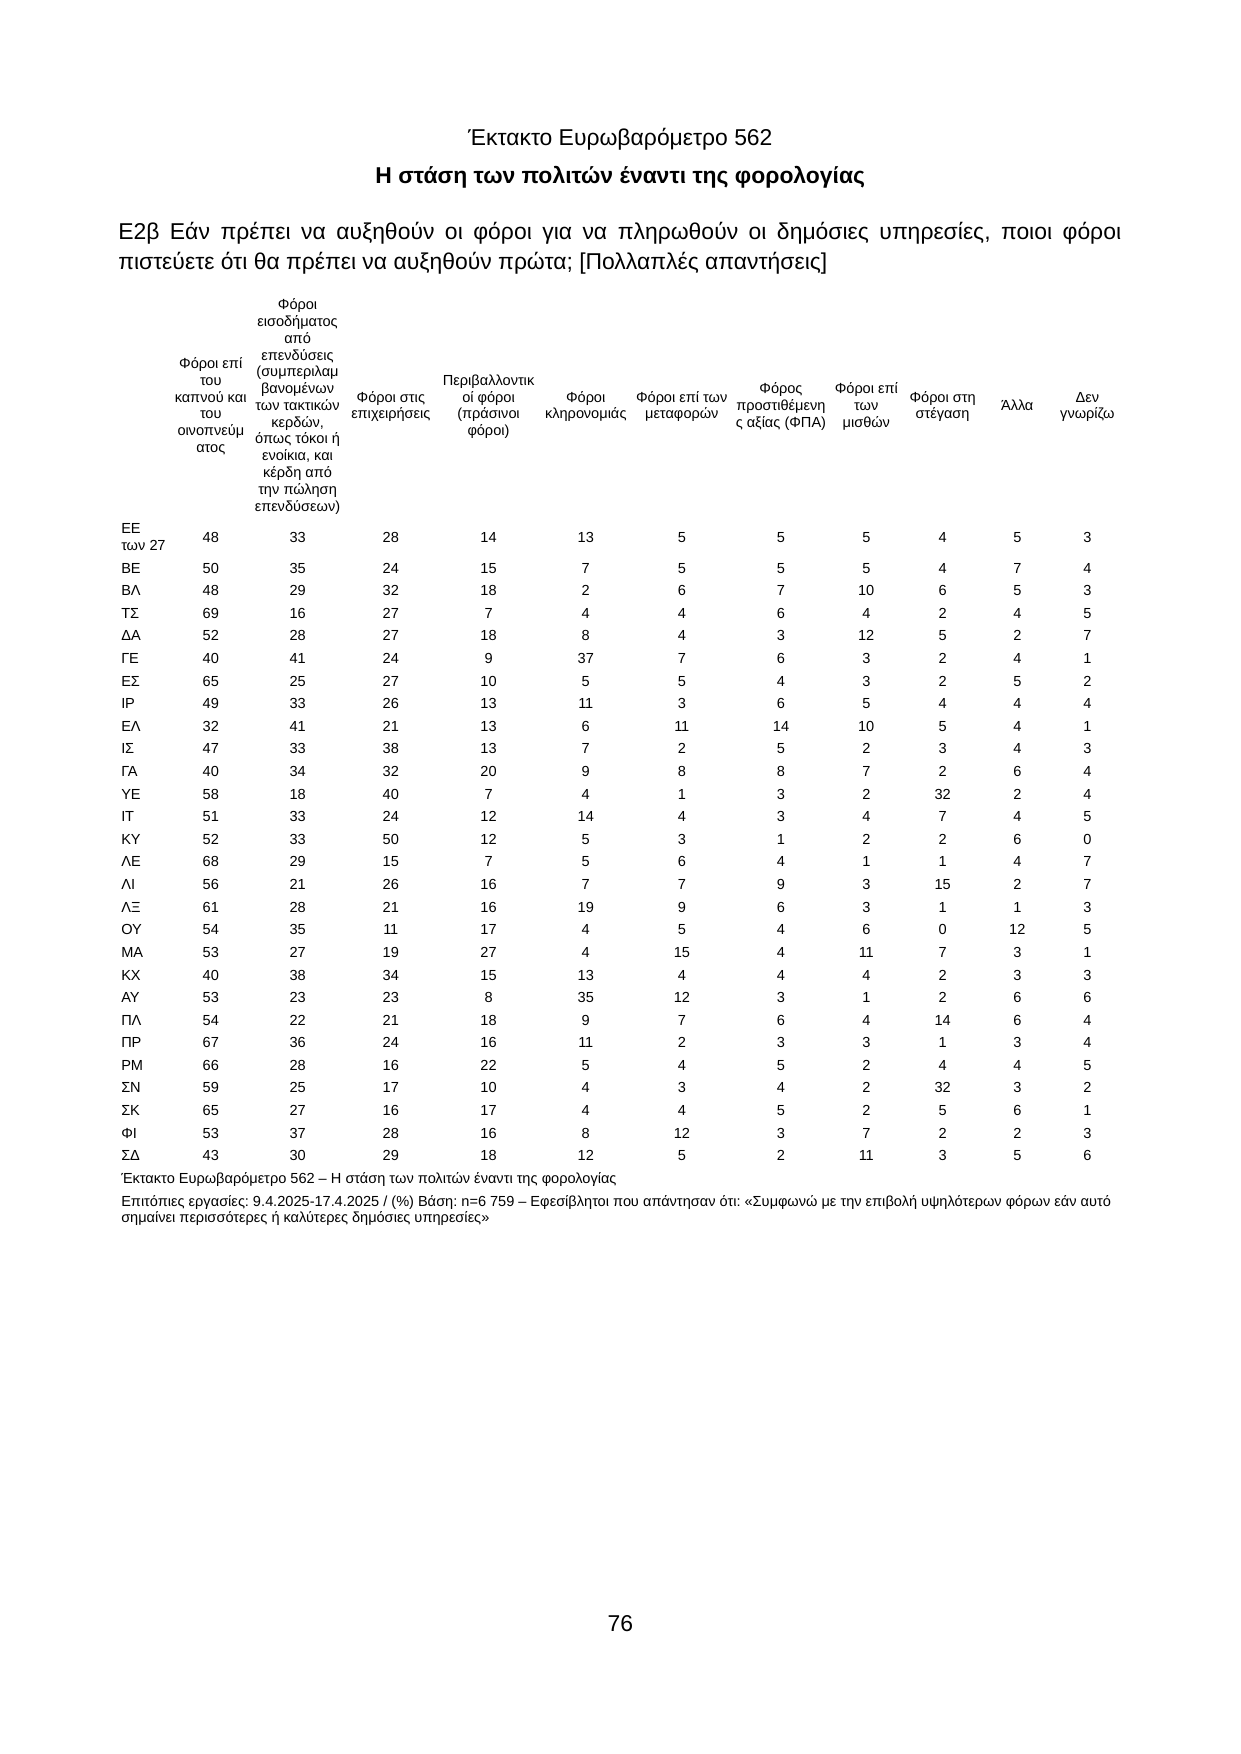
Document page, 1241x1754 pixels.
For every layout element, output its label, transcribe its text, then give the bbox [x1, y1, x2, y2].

table_cell 4 [982, 692, 1052, 714]
table_cell 2 [903, 760, 982, 782]
table_cell 4 [903, 517, 982, 556]
table_cell 48 [171, 517, 250, 556]
table_cell 28 [345, 1121, 436, 1144]
table_cell 47 [171, 737, 250, 760]
table_cell 14 [540, 805, 631, 828]
table_cell 27 [345, 602, 436, 624]
table_cell 7 [1052, 624, 1122, 647]
table_cell 32 [345, 579, 436, 602]
table_cell 33 [250, 692, 345, 714]
table_cell 6 [631, 850, 732, 873]
table_cell 32 [903, 783, 982, 805]
table_cell 7 [732, 579, 829, 602]
table_cell 33 [250, 828, 345, 850]
table_cell 4 [540, 1099, 631, 1121]
table_cell ΚΥ [118, 828, 171, 850]
table_cell 36 [250, 1031, 345, 1054]
table_cell 27 [250, 941, 345, 963]
table_cell 21 [345, 895, 436, 918]
table_cell 5 [982, 1144, 1052, 1167]
table_cell 7 [829, 1121, 903, 1144]
table_cell 33 [250, 805, 345, 828]
table_cell ΕΕ των 27 [118, 517, 171, 556]
table_header Φόροι επί του καπνού και του οινοπνεύματος [171, 293, 250, 517]
table_header [118, 293, 171, 517]
table_cell 53 [171, 1121, 250, 1144]
table_cell 1 [1052, 941, 1122, 963]
table_cell 40 [171, 963, 250, 986]
table_cell 35 [250, 556, 345, 579]
table_cell 7 [631, 873, 732, 895]
table_cell ΑΥ [118, 986, 171, 1008]
table_cell 12 [829, 624, 903, 647]
table_cell 21 [345, 715, 436, 737]
table_cell 54 [171, 1009, 250, 1031]
table_header Άλλα [982, 293, 1052, 517]
table_cell 4 [732, 941, 829, 963]
table_cell 3 [631, 1076, 732, 1099]
table_cell 2 [1052, 669, 1122, 692]
table_cell 4 [903, 1054, 982, 1076]
table_cell 24 [345, 1031, 436, 1054]
table_cell 6 [982, 1099, 1052, 1121]
table_cell 3 [982, 963, 1052, 986]
table_cell 2 [829, 1076, 903, 1099]
table_cell 10 [829, 715, 903, 737]
table_cell 5 [631, 556, 732, 579]
table_cell 7 [540, 873, 631, 895]
table_cell ΠΛ [118, 1009, 171, 1031]
table_cell 13 [436, 692, 540, 714]
table_cell 19 [540, 895, 631, 918]
table_cell 5 [732, 517, 829, 556]
table_cell 3 [1052, 1121, 1122, 1144]
table_cell 16 [345, 1054, 436, 1076]
table_cell 5 [732, 1099, 829, 1121]
table_cell 7 [631, 1009, 732, 1031]
table_cell 41 [250, 715, 345, 737]
table_cell 23 [250, 986, 345, 1008]
table_cell 4 [631, 624, 732, 647]
table_cell ΥΕ [118, 783, 171, 805]
table_cell 2 [982, 1121, 1052, 1144]
table_cell 43 [171, 1144, 250, 1167]
table_cell 2 [732, 1144, 829, 1167]
table_cell ΔΑ [118, 624, 171, 647]
table_cell 4 [1052, 760, 1122, 782]
table_cell 2 [982, 624, 1052, 647]
table_cell 13 [436, 737, 540, 760]
table_cell 2 [903, 986, 982, 1008]
text Ε2β Εάν πρέπει να αυξηθούν οι φόροι για να πληρωθούν οι δημόσιες υπηρεσίες, ποιοι φόροι πιστεύετε ότι θα πρέπει να αυξηθούν πρώτα; [Πολλαπλές απαντήσεις] [118, 218, 1122, 275]
table_cell 4 [982, 1054, 1052, 1076]
table_cell 51 [171, 805, 250, 828]
table_cell 9 [540, 760, 631, 782]
table_cell ΙΤ [118, 805, 171, 828]
table_cell 5 [631, 517, 732, 556]
table_header Φόροι εισοδήματος από επενδύσεις (συμπεριλαμβανομένων των τακτικών κερδών, όπως τόκοι ή ενοίκια, και κέρδη από την πώληση επενδύσεων) [250, 293, 345, 517]
table_cell 3 [732, 805, 829, 828]
table_cell 4 [540, 918, 631, 941]
table_cell 7 [982, 556, 1052, 579]
table_cell ΙΣ [118, 737, 171, 760]
table_cell 66 [171, 1054, 250, 1076]
table_cell 27 [436, 941, 540, 963]
table_cell 28 [345, 517, 436, 556]
table_header Φόροι κληρονομιάς [540, 293, 631, 517]
table_cell 15 [436, 963, 540, 986]
table_cell 17 [345, 1076, 436, 1099]
table_cell 3 [903, 1144, 982, 1167]
table_header Φόροι επί των μισθών [829, 293, 903, 517]
table_cell 3 [1052, 737, 1122, 760]
table_cell 35 [250, 918, 345, 941]
table_cell 33 [250, 517, 345, 556]
table_cell 18 [436, 1009, 540, 1031]
table_cell 37 [250, 1121, 345, 1144]
table_cell 5 [540, 669, 631, 692]
table_cell ΙΡ [118, 692, 171, 714]
table_cell 3 [631, 692, 732, 714]
table_cell 2 [903, 1121, 982, 1144]
table_cell Επιτόπιες εργασίες: 9.4.2025-17.4.2025 / (%) Βάση: n=6 759 – Εφεσίβλητοι που απάντησαν ότι: «Συμφωνώ με την επιβολή υψηλότερων φόρων εάν αυτό σημαίνει περισσότερες ή καλύτερες δημόσιες υπηρεσίες» [118, 1189, 1122, 1229]
table_cell 1 [903, 895, 982, 918]
table_cell 4 [982, 715, 1052, 737]
table_cell 50 [171, 556, 250, 579]
table_cell 2 [903, 963, 982, 986]
table_cell 3 [829, 895, 903, 918]
table_cell 5 [732, 556, 829, 579]
table_cell 4 [903, 556, 982, 579]
table_cell 4 [829, 963, 903, 986]
table_cell 5 [631, 918, 732, 941]
table_cell 7 [436, 602, 540, 624]
table_cell 37 [540, 647, 631, 669]
table_cell 2 [829, 1054, 903, 1076]
table_cell 5 [982, 517, 1052, 556]
table_cell 4 [631, 1099, 732, 1121]
table_cell 40 [345, 783, 436, 805]
table_cell 0 [1052, 828, 1122, 850]
table_cell 5 [1052, 602, 1122, 624]
table_cell 16 [436, 1031, 540, 1054]
table_cell 6 [982, 1009, 1052, 1031]
table_cell 65 [171, 1099, 250, 1121]
table_cell ΜΑ [118, 941, 171, 963]
table_cell 4 [732, 1076, 829, 1099]
table_cell 38 [345, 737, 436, 760]
table_cell 19 [345, 941, 436, 963]
table_cell 7 [436, 783, 540, 805]
table_cell 8 [732, 760, 829, 782]
table_cell 2 [631, 1031, 732, 1054]
table_cell 69 [171, 602, 250, 624]
table_cell 3 [829, 647, 903, 669]
table_cell 2 [903, 669, 982, 692]
table_cell 2 [829, 1099, 903, 1121]
table_cell 18 [250, 783, 345, 805]
table_cell 11 [540, 692, 631, 714]
table_cell 18 [436, 579, 540, 602]
table_cell 6 [732, 647, 829, 669]
table_cell 28 [250, 895, 345, 918]
table_cell 3 [732, 1121, 829, 1144]
table_cell 5 [829, 556, 903, 579]
table_cell 8 [436, 986, 540, 1008]
table_cell 4 [982, 647, 1052, 669]
table_cell 6 [829, 918, 903, 941]
table_cell 3 [1052, 963, 1122, 986]
table_cell 5 [903, 1099, 982, 1121]
table_cell 13 [540, 963, 631, 986]
table_cell 2 [903, 647, 982, 669]
table_cell 54 [171, 918, 250, 941]
table_cell 9 [436, 647, 540, 669]
table_cell 3 [982, 1031, 1052, 1054]
table_cell 5 [540, 828, 631, 850]
table_cell ΒΛ [118, 579, 171, 602]
table_cell 7 [903, 941, 982, 963]
table_header Δεν γνωρίζω [1052, 293, 1122, 517]
table_cell 40 [171, 760, 250, 782]
table_cell 4 [540, 783, 631, 805]
table_cell 18 [436, 1144, 540, 1167]
table_cell 24 [345, 556, 436, 579]
table_header Φόροι στις επιχειρήσεις [345, 293, 436, 517]
table_cell 4 [631, 805, 732, 828]
table_cell 15 [631, 941, 732, 963]
table_header Περιβαλλοντικοί φόροι (πράσινοι φόροι) [436, 293, 540, 517]
table_cell 10 [436, 1076, 540, 1099]
table_cell 30 [250, 1144, 345, 1167]
table_cell 26 [345, 692, 436, 714]
table_cell 2 [829, 737, 903, 760]
table_cell 59 [171, 1076, 250, 1099]
table_cell 53 [171, 986, 250, 1008]
table_cell 27 [250, 1099, 345, 1121]
table_cell 65 [171, 669, 250, 692]
table_cell 28 [250, 624, 345, 647]
table_cell 4 [732, 669, 829, 692]
table_header Φόροι επί των μεταφορών [631, 293, 732, 517]
table_cell 5 [982, 579, 1052, 602]
table_cell 38 [250, 963, 345, 986]
table_cell 3 [732, 624, 829, 647]
table_cell 6 [732, 895, 829, 918]
table_cell ΓΕ [118, 647, 171, 669]
table_cell 12 [631, 986, 732, 1008]
table_cell 18 [436, 624, 540, 647]
table_cell 6 [540, 715, 631, 737]
table_cell 3 [982, 941, 1052, 963]
table_cell ΣΚ [118, 1099, 171, 1121]
table_cell 24 [345, 805, 436, 828]
table_cell 10 [436, 669, 540, 692]
table_cell 4 [1052, 692, 1122, 714]
table_cell 5 [1052, 805, 1122, 828]
table_cell 3 [631, 828, 732, 850]
table_cell 1 [903, 850, 982, 873]
table_cell 34 [250, 760, 345, 782]
table_cell ΓΑ [118, 760, 171, 782]
table_cell 2 [631, 737, 732, 760]
table_cell 11 [540, 1031, 631, 1054]
table_cell 7 [631, 647, 732, 669]
table_cell 4 [540, 1076, 631, 1099]
table_cell 6 [982, 828, 1052, 850]
table_header Φόροι στη στέγαση [903, 293, 982, 517]
table_cell 3 [982, 1076, 1052, 1099]
table_cell 4 [540, 941, 631, 963]
table_cell 9 [540, 1009, 631, 1031]
table_cell 7 [829, 760, 903, 782]
table_cell 53 [171, 941, 250, 963]
table_cell 32 [903, 1076, 982, 1099]
table_cell 52 [171, 828, 250, 850]
table_cell ΣΔ [118, 1144, 171, 1167]
table_cell 8 [540, 1121, 631, 1144]
table_cell 48 [171, 579, 250, 602]
table_cell 4 [1052, 1009, 1122, 1031]
table_cell 32 [171, 715, 250, 737]
table_cell 7 [540, 737, 631, 760]
table_cell 16 [250, 602, 345, 624]
table_cell ΣΝ [118, 1076, 171, 1099]
table_cell 5 [732, 1054, 829, 1076]
table_cell 5 [732, 737, 829, 760]
table_cell 1 [903, 1031, 982, 1054]
table_cell ΛΞ [118, 895, 171, 918]
table_cell 4 [1052, 1031, 1122, 1054]
table_cell 52 [171, 624, 250, 647]
table_cell 29 [250, 850, 345, 873]
table_cell 20 [436, 760, 540, 782]
table_cell 9 [631, 895, 732, 918]
table_cell 16 [436, 873, 540, 895]
table_cell 1 [982, 895, 1052, 918]
table_cell 1 [631, 783, 732, 805]
table_cell 7 [436, 850, 540, 873]
table_cell 4 [829, 1009, 903, 1031]
table_cell 16 [436, 1121, 540, 1144]
table_cell 22 [436, 1054, 540, 1076]
table_cell Έκτακτο Ευρωβαρόμετρο 562 – Η στάση των πολιτών έναντι της φορολογίας [118, 1167, 1122, 1189]
table_cell 13 [436, 715, 540, 737]
table_cell 7 [903, 805, 982, 828]
table_cell 2 [540, 579, 631, 602]
table_cell 6 [631, 579, 732, 602]
table_cell 28 [250, 1054, 345, 1076]
table_cell 4 [732, 850, 829, 873]
table_cell 2 [982, 783, 1052, 805]
table_cell 7 [1052, 873, 1122, 895]
table_cell 4 [732, 918, 829, 941]
table_cell 4 [631, 963, 732, 986]
table_cell 3 [829, 873, 903, 895]
table_cell 8 [540, 624, 631, 647]
table_cell 5 [903, 715, 982, 737]
table_cell ΡΜ [118, 1054, 171, 1076]
table_cell 4 [631, 602, 732, 624]
table_cell 4 [1052, 783, 1122, 805]
table_cell 7 [540, 556, 631, 579]
table_header Φόρος προστιθέμενης αξίας (ΦΠΑ) [732, 293, 829, 517]
table_cell 4 [982, 805, 1052, 828]
table_cell 24 [345, 647, 436, 669]
table_cell 49 [171, 692, 250, 714]
table_cell 13 [540, 517, 631, 556]
table_cell 6 [732, 1009, 829, 1031]
table_cell 68 [171, 850, 250, 873]
table_cell 3 [829, 669, 903, 692]
table_cell 3 [1052, 895, 1122, 918]
table_cell 1 [1052, 1099, 1122, 1121]
table_cell 6 [732, 602, 829, 624]
table_cell 3 [829, 1031, 903, 1054]
table_cell 35 [540, 986, 631, 1008]
table_cell 2 [903, 828, 982, 850]
table_cell 3 [1052, 517, 1122, 556]
table_cell 4 [903, 692, 982, 714]
table_cell ΠΡ [118, 1031, 171, 1054]
table_cell 15 [436, 556, 540, 579]
table_cell 2 [829, 783, 903, 805]
table_cell 3 [732, 1031, 829, 1054]
table_cell 16 [345, 1099, 436, 1121]
table_cell 4 [982, 602, 1052, 624]
table_cell 3 [1052, 579, 1122, 602]
table_cell 67 [171, 1031, 250, 1054]
table_cell 21 [250, 873, 345, 895]
table_cell 4 [982, 850, 1052, 873]
table_cell 6 [982, 986, 1052, 1008]
table_cell 3 [732, 783, 829, 805]
table_cell 6 [903, 579, 982, 602]
table_cell 4 [732, 963, 829, 986]
table_cell 5 [829, 517, 903, 556]
table_cell 2 [903, 602, 982, 624]
table_cell 14 [732, 715, 829, 737]
table_cell 4 [829, 602, 903, 624]
table_cell 33 [250, 737, 345, 760]
table_cell 8 [631, 760, 732, 782]
table_cell 21 [345, 1009, 436, 1031]
table_cell ΛΕ [118, 850, 171, 873]
table_cell 1 [1052, 715, 1122, 737]
table_cell 15 [903, 873, 982, 895]
table_cell ΚΧ [118, 963, 171, 986]
table_cell 22 [250, 1009, 345, 1031]
table_cell 2 [1052, 1076, 1122, 1099]
table_cell 1 [732, 828, 829, 850]
table_cell 34 [345, 963, 436, 986]
table_cell ΦΙ [118, 1121, 171, 1144]
table_cell 40 [171, 647, 250, 669]
table_cell 29 [345, 1144, 436, 1167]
table_cell 50 [345, 828, 436, 850]
table_cell 11 [829, 941, 903, 963]
table_cell 12 [540, 1144, 631, 1167]
table_cell 4 [829, 805, 903, 828]
table_cell 6 [1052, 1144, 1122, 1167]
table_cell 9 [732, 873, 829, 895]
table_cell 17 [436, 1099, 540, 1121]
table_cell 11 [829, 1144, 903, 1167]
table_cell 29 [250, 579, 345, 602]
table_cell 5 [540, 850, 631, 873]
table_cell 14 [903, 1009, 982, 1031]
table_cell 5 [1052, 918, 1122, 941]
table_cell 5 [540, 1054, 631, 1076]
table_cell 4 [631, 1054, 732, 1076]
table_cell 6 [982, 760, 1052, 782]
table_cell 7 [1052, 850, 1122, 873]
table_cell ΤΣ [118, 602, 171, 624]
table_cell 25 [250, 1076, 345, 1099]
table_cell 4 [540, 602, 631, 624]
table_cell ΕΛ [118, 715, 171, 737]
table_cell 4 [982, 737, 1052, 760]
table_cell 12 [982, 918, 1052, 941]
table_cell 5 [631, 1144, 732, 1167]
table_cell 27 [345, 669, 436, 692]
table_cell ΛΙ [118, 873, 171, 895]
table_cell 12 [436, 828, 540, 850]
table_cell 5 [829, 692, 903, 714]
table_cell 17 [436, 918, 540, 941]
table_cell 3 [732, 986, 829, 1008]
table_cell 58 [171, 783, 250, 805]
table_cell 2 [982, 873, 1052, 895]
table_cell ΕΣ [118, 669, 171, 692]
table_cell 27 [345, 624, 436, 647]
table_cell 10 [829, 579, 903, 602]
table_cell 5 [982, 669, 1052, 692]
table_cell 6 [1052, 986, 1122, 1008]
table_cell 5 [631, 669, 732, 692]
table_cell 16 [436, 895, 540, 918]
table_cell 1 [829, 986, 903, 1008]
table_cell ΟΥ [118, 918, 171, 941]
table_cell 23 [345, 986, 436, 1008]
table_cell 3 [903, 737, 982, 760]
table_cell 4 [1052, 556, 1122, 579]
table_cell 61 [171, 895, 250, 918]
table_cell 1 [829, 850, 903, 873]
table_cell 11 [345, 918, 436, 941]
table_cell 5 [1052, 1054, 1122, 1076]
table_cell 26 [345, 873, 436, 895]
table_cell 14 [436, 517, 540, 556]
table_cell 41 [250, 647, 345, 669]
table_cell 12 [436, 805, 540, 828]
table_cell 5 [903, 624, 982, 647]
table_cell 32 [345, 760, 436, 782]
table_cell 0 [903, 918, 982, 941]
table_cell 25 [250, 669, 345, 692]
table_cell 11 [631, 715, 732, 737]
table_cell 15 [345, 850, 436, 873]
table_cell 12 [631, 1121, 732, 1144]
table_cell ΒΕ [118, 556, 171, 579]
table_cell 6 [732, 692, 829, 714]
table_cell 1 [1052, 647, 1122, 669]
table_cell 2 [829, 828, 903, 850]
table_cell 56 [171, 873, 250, 895]
